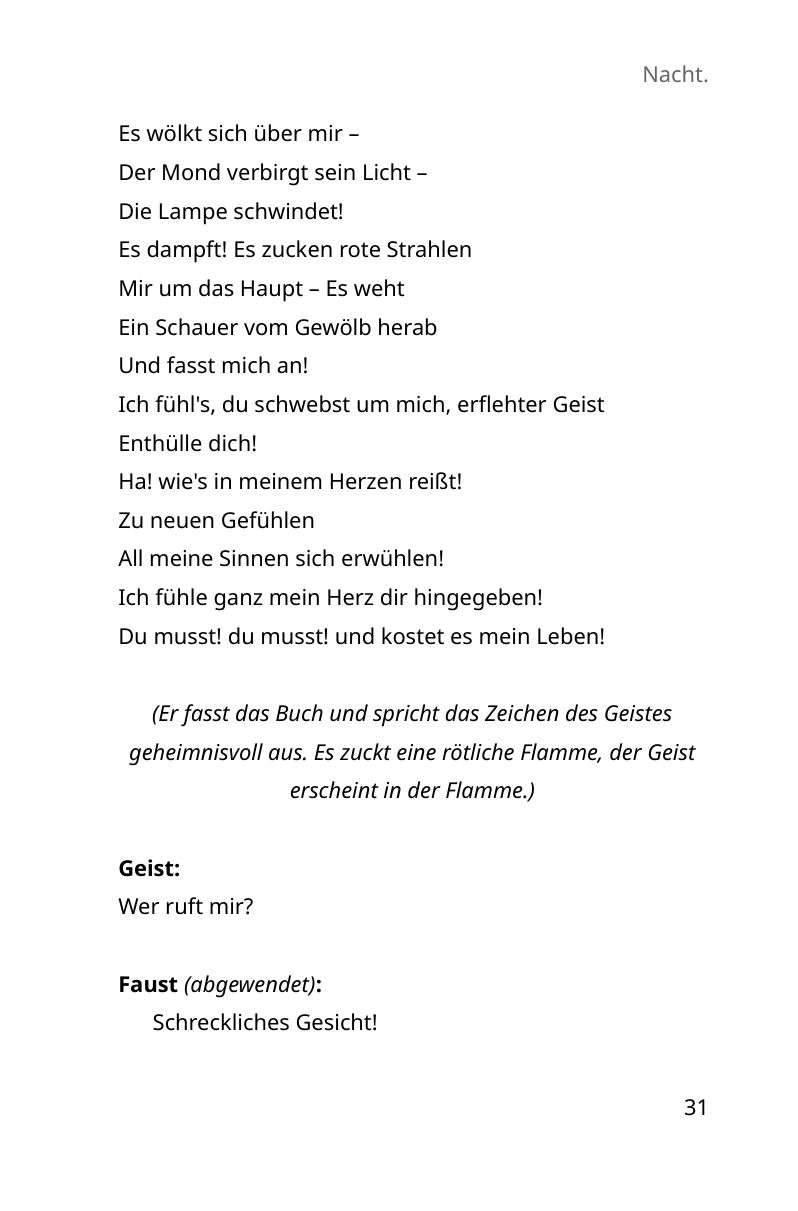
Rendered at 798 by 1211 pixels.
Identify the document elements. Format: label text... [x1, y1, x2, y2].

text Es wölkt sich über mir – Der Mond verbirgt sein Licht – Die Lampe schwindet! Es dampft! Es zucken rote Strahlen Mir um das Haupt – Es weht Ein Schauer vom Gewölb herab Und fasst mich an! Ich fühl's, du schwebst um mich, erflehter Geist Enthülle dich! Ha! wie's in meinem Herzen reißt! Zu neuen Gefühlen All meine Sinnen sich erwühlen! Ich fühle ganz mein Herz dir hingegeben! Du musst! du musst! und kostet es mein Leben! [118, 118, 709, 651]
text Faust (abgewendet): Schreckliches Gesicht! [118, 948, 709, 1037]
text Geist: Wer ruft mir? [118, 826, 709, 921]
text (Er fasst das Buch und spricht das Zeichen des Geistes geheimnisvoll aus. Es zuckt eine rötliche Flamme, der Geist erscheint in der Flamme.) [118, 677, 709, 805]
